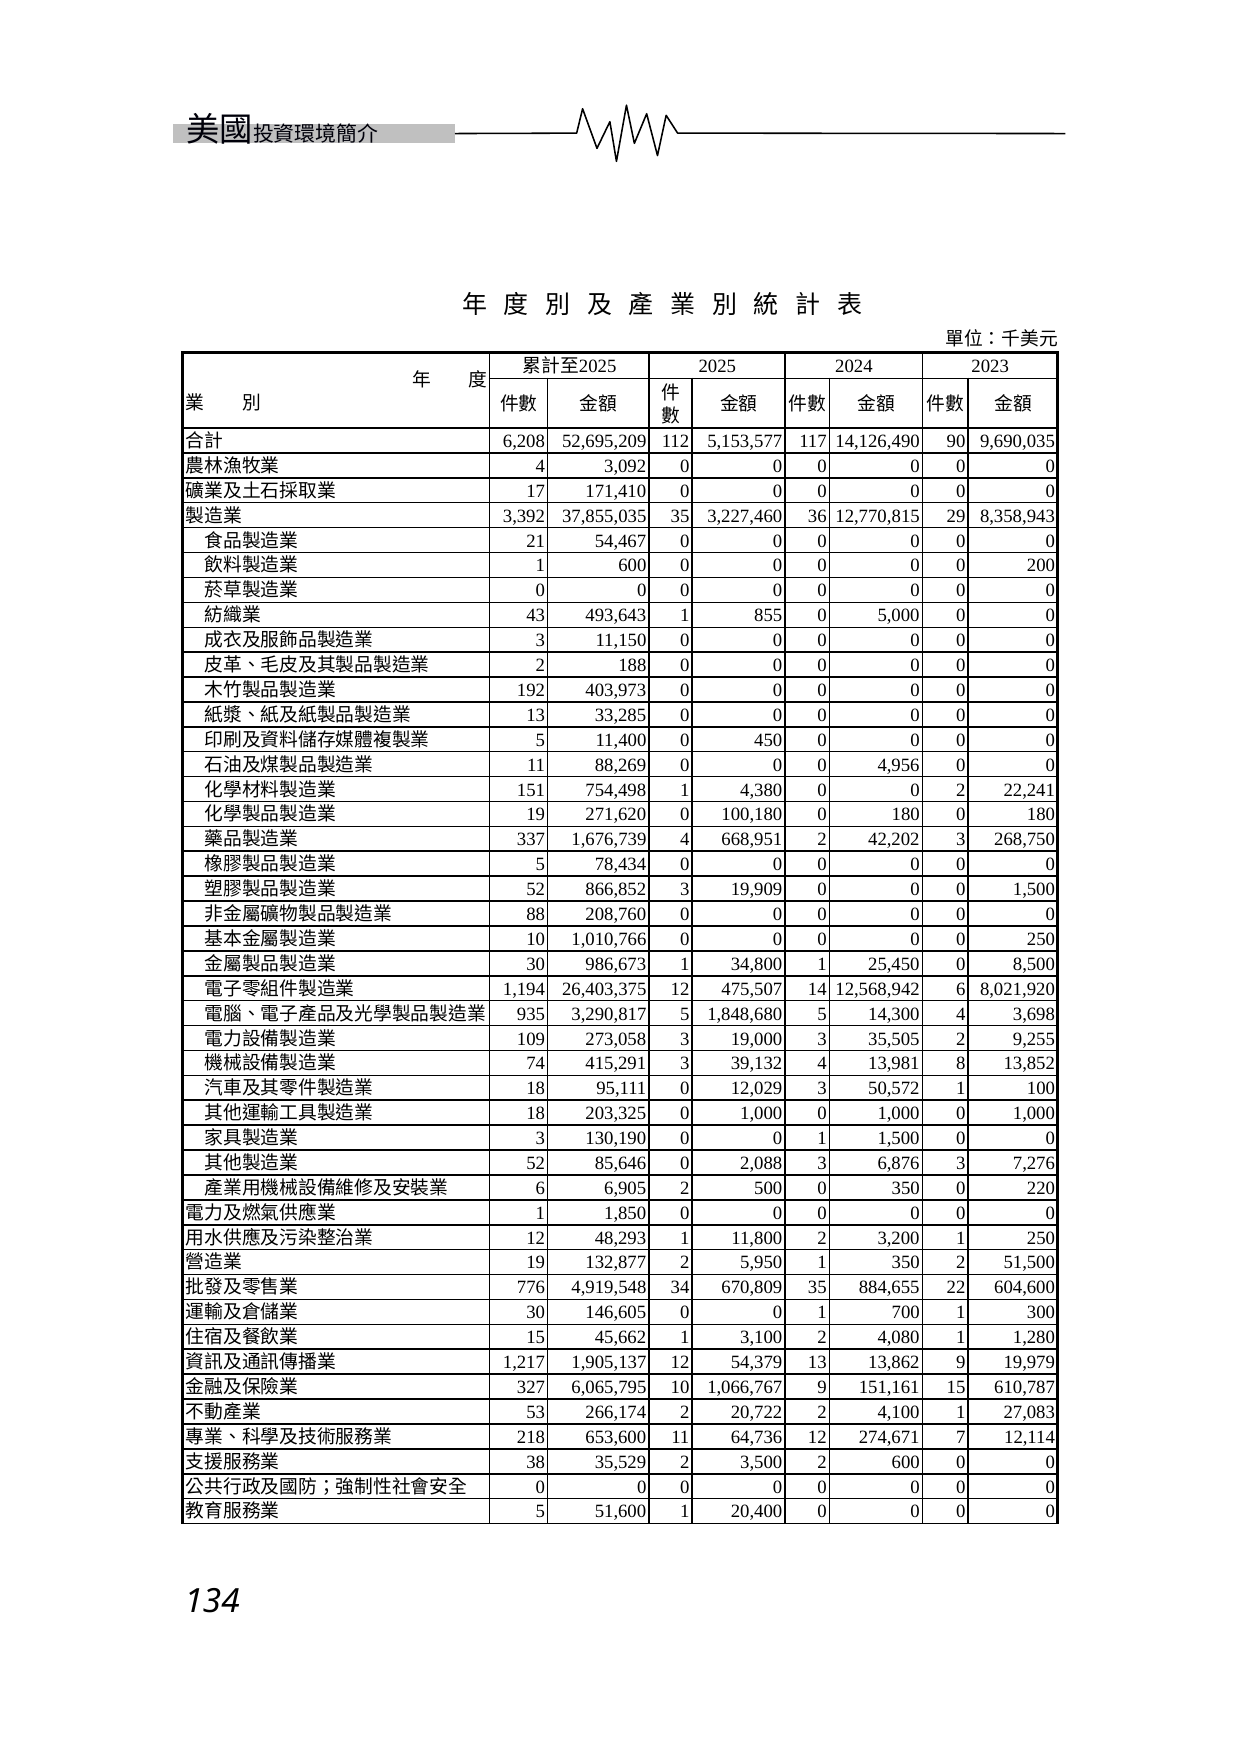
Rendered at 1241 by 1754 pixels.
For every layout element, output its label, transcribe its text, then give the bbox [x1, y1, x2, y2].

table_cell 0 [969, 628, 1056, 651]
table_cell 5 [490, 728, 547, 751]
table_cell 0 [650, 927, 691, 950]
table_cell 0 [923, 802, 967, 826]
table_cell 0 [650, 1101, 691, 1124]
table_cell 700 [830, 1300, 922, 1323]
table_cell 78,434 [548, 852, 648, 875]
text 年度別及產業別統計表 [183, 261, 1058, 324]
table_cell 266,174 [548, 1400, 648, 1423]
table_cell 9 [786, 1375, 829, 1398]
table_cell 0 [830, 902, 922, 925]
table_cell 7 [923, 1425, 967, 1448]
table_cell 50,572 [830, 1076, 922, 1099]
table_cell 0 [969, 902, 1056, 925]
table_cell 180 [969, 802, 1056, 826]
table_cell 0 [923, 952, 967, 975]
table_cell 3 [490, 1126, 547, 1149]
table_cell 3,698 [969, 1001, 1056, 1025]
table_cell 11 [490, 752, 547, 776]
table_cell 610,787 [969, 1375, 1056, 1398]
table_cell 0 [923, 1450, 967, 1473]
table_cell 327 [490, 1375, 547, 1398]
table_cell 0 [830, 578, 922, 601]
table_cell 0 [693, 1300, 784, 1323]
table_cell 0 [830, 728, 922, 751]
table_cell 11 [650, 1425, 691, 1448]
table_cell 866,852 [548, 877, 648, 900]
table_cell 汽車及其零件製造業 [184, 1076, 489, 1099]
table_cell 117 [786, 429, 829, 452]
table_cell 礦業及土石採取業 [184, 479, 489, 502]
table_cell 4,380 [693, 777, 784, 801]
table_cell 146,605 [548, 1300, 648, 1323]
table_cell 金額 [969, 379, 1056, 427]
table_cell 0 [650, 578, 691, 601]
table_cell 0 [923, 1475, 967, 1498]
table_cell 1,500 [830, 1126, 922, 1149]
table_cell 1 [650, 952, 691, 975]
table_cell 18 [490, 1076, 547, 1099]
table_cell 飲料製造業 [184, 553, 489, 577]
table_cell 0 [693, 553, 784, 577]
table_cell 金融及保險業 [184, 1375, 489, 1398]
table_cell 4 [490, 454, 547, 477]
table_cell 0 [786, 927, 829, 950]
table_cell 0 [923, 553, 967, 577]
table_cell 0 [786, 1475, 829, 1498]
table_cell 54,467 [548, 528, 648, 552]
table_cell 218 [490, 1425, 547, 1448]
table_cell 8 [923, 1051, 967, 1074]
table_cell 0 [650, 703, 691, 726]
table_cell 0 [693, 678, 784, 701]
table_cell 0 [923, 752, 967, 776]
table_cell 0 [650, 1076, 691, 1099]
table_cell 1 [650, 777, 691, 801]
table_cell 0 [969, 728, 1056, 751]
table_cell 300 [969, 1300, 1056, 1323]
table_cell 件數 [786, 379, 829, 427]
table_cell 1 [650, 1325, 691, 1348]
table_cell 0 [786, 1499, 829, 1523]
table_cell 0 [786, 1201, 829, 1224]
table_cell 1 [490, 1201, 547, 1224]
table_cell 754,498 [548, 777, 648, 801]
table_cell 19 [490, 1250, 547, 1274]
table_cell 30 [490, 1300, 547, 1323]
table_header 年 度 業 別 [184, 354, 489, 427]
table_cell 0 [490, 1475, 547, 1498]
table_cell 0 [923, 1101, 967, 1124]
table_cell 12,770,815 [830, 503, 922, 527]
table_cell 13,852 [969, 1051, 1056, 1074]
table_cell 17 [490, 479, 547, 502]
table_cell 1,010,766 [548, 927, 648, 950]
table_cell 0 [969, 603, 1056, 626]
table_cell 0 [548, 578, 648, 601]
table_cell 石油及煤製品製造業 [184, 752, 489, 776]
table_cell 0 [969, 1475, 1056, 1498]
table_cell 20,722 [693, 1400, 784, 1423]
table_cell 0 [786, 1176, 829, 1199]
table_cell 0 [923, 528, 967, 552]
table_cell 0 [693, 454, 784, 477]
table_cell 884,655 [830, 1275, 922, 1298]
table_cell 2,088 [693, 1151, 784, 1174]
table_cell 52 [490, 877, 547, 900]
table_cell 0 [786, 703, 829, 726]
table_cell 金額 [693, 379, 784, 427]
table_cell 化學製品製造業 [184, 802, 489, 826]
table_cell 0 [650, 1201, 691, 1224]
table_cell 1,905,137 [548, 1350, 648, 1373]
table_cell 2 [786, 1400, 829, 1423]
table_cell 88,269 [548, 752, 648, 776]
table_cell 1,000 [969, 1101, 1056, 1124]
table_cell 0 [650, 728, 691, 751]
table_cell 3 [786, 1076, 829, 1099]
table_cell 935 [490, 1001, 547, 1025]
table_cell 3 [923, 827, 967, 850]
table_cell 8,021,920 [969, 977, 1056, 1000]
table_cell 1 [786, 1300, 829, 1323]
table_cell 0 [693, 528, 784, 552]
table_cell 2 [923, 1026, 967, 1049]
table_cell 19,909 [693, 877, 784, 900]
table_cell 4,956 [830, 752, 922, 776]
table_cell 273,058 [548, 1026, 648, 1049]
table_cell 112 [650, 429, 691, 452]
table_cell 0 [786, 752, 829, 776]
table_cell 0 [923, 852, 967, 875]
table_cell 208,760 [548, 902, 648, 925]
table_cell 0 [830, 653, 922, 676]
table_cell 151 [490, 777, 547, 801]
table_cell 271,620 [548, 802, 648, 826]
table_cell 機械設備製造業 [184, 1051, 489, 1074]
table_cell 132,877 [548, 1250, 648, 1274]
table_cell 皮革、毛皮及其製品製造業 [184, 653, 489, 676]
table_cell 0 [969, 1126, 1056, 1149]
table_cell 0 [693, 1475, 784, 1498]
table_cell 1,000 [830, 1101, 922, 1124]
table_cell 0 [830, 1475, 922, 1498]
table_cell 14,126,490 [830, 429, 922, 452]
table_cell 0 [490, 578, 547, 601]
table_cell 0 [786, 454, 829, 477]
table_cell 6 [923, 977, 967, 1000]
table_cell 500 [693, 1176, 784, 1199]
table_cell 件數 [490, 379, 547, 427]
table_cell 2 [786, 1450, 829, 1473]
table_cell 13,981 [830, 1051, 922, 1074]
table_cell 塑膠製品製造業 [184, 877, 489, 900]
table_cell 電子零組件製造業 [184, 977, 489, 1000]
table_cell 42,202 [830, 827, 922, 850]
table_header 累計至2025 [490, 354, 648, 377]
table_cell 668,951 [693, 827, 784, 850]
table_cell 家具製造業 [184, 1126, 489, 1149]
table_cell 0 [830, 479, 922, 502]
table_cell 3 [650, 877, 691, 900]
table_header 2024 [786, 354, 922, 377]
table_cell 0 [693, 479, 784, 502]
table_cell 0 [923, 1201, 967, 1224]
table_cell 1 [650, 1226, 691, 1249]
table_cell 0 [923, 927, 967, 950]
table_cell 0 [969, 752, 1056, 776]
table_cell 1,066,767 [693, 1375, 784, 1398]
table_cell 菸草製造業 [184, 578, 489, 601]
table_cell 5,950 [693, 1250, 784, 1274]
table_cell 5 [650, 1001, 691, 1025]
table_cell 986,673 [548, 952, 648, 975]
table_cell 250 [969, 1226, 1056, 1249]
table_cell 95,111 [548, 1076, 648, 1099]
table_cell 紙漿、紙及紙製品製造業 [184, 703, 489, 726]
table_cell 36 [786, 503, 829, 527]
table_cell 1 [650, 603, 691, 626]
table_cell 188 [548, 653, 648, 676]
table_cell 12 [786, 1425, 829, 1448]
table_cell 415,291 [548, 1051, 648, 1074]
table_cell 350 [830, 1176, 922, 1199]
table_cell 1 [490, 553, 547, 577]
table_cell 33,285 [548, 703, 648, 726]
table_cell 171,410 [548, 479, 648, 502]
table_cell 0 [923, 603, 967, 626]
table_cell 11,150 [548, 628, 648, 651]
table_cell 475,507 [693, 977, 784, 1000]
table_cell 22 [923, 1275, 967, 1298]
table_cell 2 [786, 1325, 829, 1348]
table_cell 2 [490, 653, 547, 676]
table_cell 基本金屬製造業 [184, 927, 489, 950]
table_cell 3,100 [693, 1325, 784, 1348]
table_cell 3 [786, 1026, 829, 1049]
table_cell 件數 [923, 379, 967, 427]
table_cell 0 [923, 728, 967, 751]
table_cell 0 [693, 752, 784, 776]
table_cell 0 [969, 454, 1056, 477]
table_cell 0 [923, 653, 967, 676]
table_cell 0 [650, 752, 691, 776]
table_cell 0 [969, 479, 1056, 502]
table_cell 268,750 [969, 827, 1056, 850]
table_cell 非金屬礦物製品製造業 [184, 902, 489, 925]
table_cell 0 [786, 728, 829, 751]
table_cell 食品製造業 [184, 528, 489, 552]
table_cell 金額 [830, 379, 922, 427]
table_cell 9,690,035 [969, 429, 1056, 452]
table_cell 2 [786, 827, 829, 850]
table_cell 成衣及服飾品製造業 [184, 628, 489, 651]
table_cell 1 [650, 1499, 691, 1523]
table_cell 農林漁牧業 [184, 454, 489, 477]
table_cell 3,200 [830, 1226, 922, 1249]
table_cell 0 [830, 877, 922, 900]
table_cell 90 [923, 429, 967, 452]
table_cell 3,092 [548, 454, 648, 477]
table_cell 1 [786, 1126, 829, 1149]
table_cell 600 [548, 553, 648, 577]
table_header 2025 [650, 354, 784, 377]
table_cell 0 [786, 553, 829, 577]
table_cell 2 [650, 1450, 691, 1473]
table_cell 35,505 [830, 1026, 922, 1049]
table_cell 2 [650, 1400, 691, 1423]
table_cell 電腦、電子產品及光學製品製造業 [184, 1001, 489, 1025]
table_cell 1,217 [490, 1350, 547, 1373]
table_cell 48,293 [548, 1226, 648, 1249]
table_cell 6,905 [548, 1176, 648, 1199]
table_cell 0 [830, 927, 922, 950]
table_cell 274,671 [830, 1425, 922, 1448]
table_cell 0 [923, 578, 967, 601]
table_cell 資訊及通訊傳播業 [184, 1350, 489, 1373]
table_cell 19,979 [969, 1350, 1056, 1373]
table_cell 1,194 [490, 977, 547, 1000]
table_cell 0 [693, 852, 784, 875]
table_cell 3 [650, 1026, 691, 1049]
table_cell 0 [786, 653, 829, 676]
table_cell 19,000 [693, 1026, 784, 1049]
table_cell 0 [693, 927, 784, 950]
table_cell 10 [490, 927, 547, 950]
table_cell 批發及零售業 [184, 1275, 489, 1298]
table_cell 2 [650, 1176, 691, 1199]
table_cell 22,241 [969, 777, 1056, 801]
table_cell 金額 [548, 379, 648, 427]
table_cell 0 [693, 653, 784, 676]
table_cell 化學材料製造業 [184, 777, 489, 801]
table_cell 6 [490, 1176, 547, 1199]
table_cell 0 [923, 703, 967, 726]
table_cell 0 [786, 628, 829, 651]
table_cell 5,000 [830, 603, 922, 626]
table_cell 35 [650, 503, 691, 527]
table_cell 0 [786, 877, 829, 900]
table_cell 0 [650, 1475, 691, 1498]
table_cell 13 [786, 1350, 829, 1373]
table_cell 3,500 [693, 1450, 784, 1473]
table_cell 3,290,817 [548, 1001, 648, 1025]
table_cell 公共行政及國防；強制性社會安全 [184, 1475, 489, 1498]
table_cell 4,080 [830, 1325, 922, 1348]
table_cell 木竹製品製造業 [184, 678, 489, 701]
table_cell 1 [923, 1300, 967, 1323]
table_header 2023 [923, 354, 1056, 377]
table_cell 0 [923, 1176, 967, 1199]
table_cell 11,400 [548, 728, 648, 751]
table_cell 0 [786, 479, 829, 502]
table_cell 200 [969, 553, 1056, 577]
table_cell 0 [786, 578, 829, 601]
table_cell 0 [693, 578, 784, 601]
table_cell 0 [969, 1499, 1056, 1523]
table_cell 0 [923, 454, 967, 477]
table_cell 產業用機械設備維修及安裝業 [184, 1176, 489, 1199]
table_cell 15 [490, 1325, 547, 1348]
table_cell 0 [969, 703, 1056, 726]
table_cell 39,132 [693, 1051, 784, 1074]
table_cell 3 [923, 1151, 967, 1174]
table_cell 43 [490, 603, 547, 626]
table_cell 住宿及餐飲業 [184, 1325, 489, 1348]
table_cell 18 [490, 1101, 547, 1124]
table_cell 2 [923, 1250, 967, 1274]
table_cell 109 [490, 1026, 547, 1049]
table_cell 0 [786, 852, 829, 875]
table_cell 3 [786, 1151, 829, 1174]
table_cell 13,862 [830, 1350, 922, 1373]
table_cell 776 [490, 1275, 547, 1298]
table_cell 合計 [184, 429, 489, 452]
table_cell 0 [786, 802, 829, 826]
table_cell 0 [650, 653, 691, 676]
table_cell 其他製造業 [184, 1151, 489, 1174]
table_cell 12 [650, 977, 691, 1000]
table_cell 6,876 [830, 1151, 922, 1174]
table_cell 30 [490, 952, 547, 975]
table_cell 6,208 [490, 429, 547, 452]
table_cell 0 [969, 678, 1056, 701]
table_cell 0 [693, 703, 784, 726]
table_cell 1,676,739 [548, 827, 648, 850]
table_cell 52,695,209 [548, 429, 648, 452]
table_cell 12,114 [969, 1425, 1056, 1448]
table_cell 1 [923, 1325, 967, 1348]
table_cell 5 [490, 852, 547, 875]
table_cell 0 [830, 454, 922, 477]
table_cell 6,065,795 [548, 1375, 648, 1398]
table_cell 9 [923, 1350, 967, 1373]
table_cell 14,300 [830, 1001, 922, 1025]
table_cell 220 [969, 1176, 1056, 1199]
table_cell 0 [969, 1201, 1056, 1224]
table_cell 0 [969, 528, 1056, 552]
table_cell 29 [923, 503, 967, 527]
table_cell 0 [650, 802, 691, 826]
table_cell 88 [490, 902, 547, 925]
table_cell 3 [650, 1051, 691, 1074]
table_cell 0 [786, 603, 829, 626]
table_cell 855 [693, 603, 784, 626]
table_cell 0 [786, 902, 829, 925]
table_cell 20,400 [693, 1499, 784, 1523]
table_cell 12 [650, 1350, 691, 1373]
table_cell 0 [650, 628, 691, 651]
table_cell 橡膠製品製造業 [184, 852, 489, 875]
table_cell 0 [923, 902, 967, 925]
table_cell 0 [693, 1126, 784, 1149]
table_cell 53 [490, 1400, 547, 1423]
table_cell 製造業 [184, 503, 489, 527]
table_cell 0 [650, 852, 691, 875]
table_cell 0 [969, 578, 1056, 601]
table_cell 4 [650, 827, 691, 850]
table_cell 35 [786, 1275, 829, 1298]
table_cell 2 [650, 1250, 691, 1274]
table_cell 12 [490, 1226, 547, 1249]
table_cell 192 [490, 678, 547, 701]
table_cell 金屬製品製造業 [184, 952, 489, 975]
table_cell 1 [923, 1226, 967, 1249]
table_cell 紡織業 [184, 603, 489, 626]
table_cell 7,276 [969, 1151, 1056, 1174]
table_cell 藥品製造業 [184, 827, 489, 850]
table_cell 4 [786, 1051, 829, 1074]
table_cell 0 [969, 1450, 1056, 1473]
table_cell 21 [490, 528, 547, 552]
table_cell 4,100 [830, 1400, 922, 1423]
table_cell 151,161 [830, 1375, 922, 1398]
table_cell 0 [693, 1201, 784, 1224]
table_cell 13 [490, 703, 547, 726]
table_cell 1,850 [548, 1201, 648, 1224]
table_cell 不動產業 [184, 1400, 489, 1423]
table_cell 0 [650, 1126, 691, 1149]
table_cell 2 [923, 777, 967, 801]
table_cell 1 [786, 952, 829, 975]
table_cell 支援服務業 [184, 1450, 489, 1473]
table_cell 12,568,942 [830, 977, 922, 1000]
table_cell 0 [650, 902, 691, 925]
table_cell 52 [490, 1151, 547, 1174]
table_cell 1,000 [693, 1101, 784, 1124]
table_cell 51,500 [969, 1250, 1056, 1274]
table_cell 0 [969, 653, 1056, 676]
table_cell 0 [830, 528, 922, 552]
table_cell 0 [786, 528, 829, 552]
table_cell 34 [650, 1275, 691, 1298]
table_cell 印刷及資料儲存媒體複製業 [184, 728, 489, 751]
table_cell 其他運輸工具製造業 [184, 1101, 489, 1124]
table_cell 0 [786, 777, 829, 801]
table_cell 100 [969, 1076, 1056, 1099]
table_cell 0 [830, 678, 922, 701]
table_cell 27,083 [969, 1400, 1056, 1423]
table_cell 4 [923, 1001, 967, 1025]
table_cell 2 [786, 1226, 829, 1249]
table_cell 9,255 [969, 1026, 1056, 1049]
table_cell 1,848,680 [693, 1001, 784, 1025]
table_cell 電力及燃氣供應業 [184, 1201, 489, 1224]
table_cell 493,643 [548, 603, 648, 626]
table_cell 130,190 [548, 1126, 648, 1149]
table_cell 0 [650, 553, 691, 577]
table_cell 14 [786, 977, 829, 1000]
table_cell 營造業 [184, 1250, 489, 1274]
table_cell 64,736 [693, 1425, 784, 1448]
table_cell 250 [969, 927, 1056, 950]
table_cell 34,800 [693, 952, 784, 975]
table_cell 3,227,460 [693, 503, 784, 527]
table_cell 0 [923, 628, 967, 651]
table_cell 604,600 [969, 1275, 1056, 1298]
table_cell 0 [650, 1300, 691, 1323]
table_cell 1 [923, 1076, 967, 1099]
table_cell 337 [490, 827, 547, 850]
table_cell 0 [693, 628, 784, 651]
table_cell 1,500 [969, 877, 1056, 900]
table_cell 0 [830, 852, 922, 875]
table_cell 350 [830, 1250, 922, 1274]
table_cell 0 [830, 553, 922, 577]
table_cell 0 [830, 703, 922, 726]
table_cell 3 [490, 628, 547, 651]
table_cell 0 [830, 777, 922, 801]
table_cell 653,600 [548, 1425, 648, 1448]
table_cell 電力設備製造業 [184, 1026, 489, 1049]
table_cell 0 [650, 1151, 691, 1174]
table_cell 1 [923, 1400, 967, 1423]
table_cell 12,029 [693, 1076, 784, 1099]
table_cell 5 [786, 1001, 829, 1025]
table_cell 專業、科學及技術服務業 [184, 1425, 489, 1448]
table_cell 450 [693, 728, 784, 751]
table_cell 600 [830, 1450, 922, 1473]
table_cell 4,919,548 [548, 1275, 648, 1298]
table_cell 0 [786, 678, 829, 701]
text 單位：千美元 [183, 324, 1058, 351]
table_cell 5,153,577 [693, 429, 784, 452]
table_cell 100,180 [693, 802, 784, 826]
table_cell 0 [830, 1201, 922, 1224]
table_cell 3,392 [490, 503, 547, 527]
table_cell 0 [650, 678, 691, 701]
table_cell 38 [490, 1450, 547, 1473]
table_cell 件數 [650, 379, 691, 427]
table_cell 0 [969, 852, 1056, 875]
table_cell 0 [923, 1499, 967, 1523]
table_cell 180 [830, 802, 922, 826]
table_cell 54,379 [693, 1350, 784, 1373]
table_cell 10 [650, 1375, 691, 1398]
table_cell 運輸及倉儲業 [184, 1300, 489, 1323]
table_cell 0 [830, 1499, 922, 1523]
table_cell 1,280 [969, 1325, 1056, 1348]
table_cell 5 [490, 1499, 547, 1523]
table_cell 8,358,943 [969, 503, 1056, 527]
table_cell 15 [923, 1375, 967, 1398]
table_cell 0 [693, 902, 784, 925]
table_cell 11,800 [693, 1226, 784, 1249]
table_cell 用水供應及污染整治業 [184, 1226, 489, 1249]
table_cell 教育服務業 [184, 1499, 489, 1523]
table_cell 403,973 [548, 678, 648, 701]
table_cell 19 [490, 802, 547, 826]
table_cell 51,600 [548, 1499, 648, 1523]
table_cell 85,646 [548, 1151, 648, 1174]
table_cell 203,325 [548, 1101, 648, 1124]
table_cell 26,403,375 [548, 977, 648, 1000]
table_cell 0 [923, 1126, 967, 1149]
table_cell 670,809 [693, 1275, 784, 1298]
table_cell 37,855,035 [548, 503, 648, 527]
table_cell 0 [923, 479, 967, 502]
table_cell 74 [490, 1051, 547, 1074]
table_cell 0 [650, 479, 691, 502]
table_cell 0 [548, 1475, 648, 1498]
table_cell 0 [650, 528, 691, 552]
table_cell 0 [650, 454, 691, 477]
table_cell 35,529 [548, 1450, 648, 1473]
table_cell 0 [923, 678, 967, 701]
table_cell 25,450 [830, 952, 922, 975]
table_cell 0 [786, 1101, 829, 1124]
table_cell 8,500 [969, 952, 1056, 975]
table_cell 0 [923, 877, 967, 900]
table_cell 45,662 [548, 1325, 648, 1348]
table_cell 1 [786, 1250, 829, 1274]
table_cell 0 [830, 628, 922, 651]
